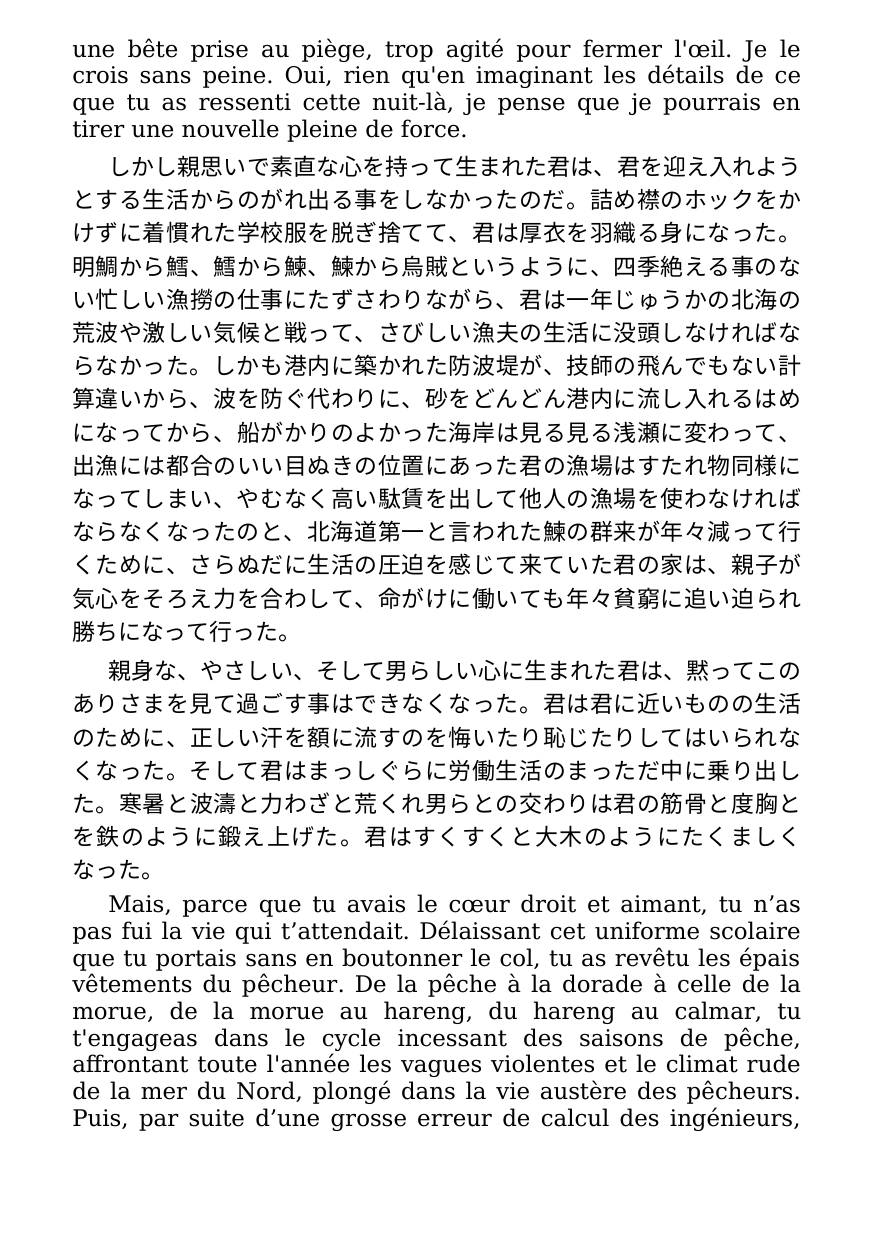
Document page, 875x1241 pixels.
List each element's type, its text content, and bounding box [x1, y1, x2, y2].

text 親身な、やさしい、そして男らしい心に生まれた君は、黙ってこのありさまを見て過ごす事はできなくなった。君は君に近いものの生活のために、正しい汗を額に流すのを悔いたり恥じたりしてはいられなくなった。そして君はまっしぐらに労働生活のまっただ中に乗り出した。寒暑と波濤と力わざと荒くれ男らとの交わりは君の筋骨と度胸とを鉄のように鍛え上げた。君はすくすくと大木のようにたくましくなった。 [72, 653, 802, 886]
text しかし親思いで素直な心を持って生まれた君は、君を迎え入れようとする生活からのがれ出る事をしなかったのだ。詰め襟のホックをかけずに着慣れた学校服を脱ぎ捨てて、君は厚衣を羽織る身になった。明鯛から鱈、鱈から鰊、鰊から烏賊というように、四季絶える事のない忙しい漁撈の仕事にたずさわりながら、君は一年じゅうかの北海の荒波や激しい気候と戦って、さびしい漁夫の生活に没頭しなければならなかった。しかも港内に築かれた防波堤が、技師の飛んでもない計算違いから、波を防ぐ代わりに、砂をどんどん港内に流し入れるはめになってから、船がかりのよかった海岸は見る見る浅瀬に変わって、出漁には都合のいい目ぬきの位置にあった君の漁場はすたれ物同様になってしまい、やむなく高い駄賃を出して他人の漁場を使わなければならなくなったのと、北海道第一と言われた鰊の群来が年々減って行くために、さらぬだに生活の圧迫を感じて来ていた君の家は、親子が気心をそろえ力を合わして、命がけに働いても年々貧窮に追い迫られ勝ちになって行った。 [72, 149, 802, 647]
text une bête prise au piège, trop agité pour fermer l'œil. Je le crois sans peine. Oui, rien qu'en imaginant les détails de ce que tu as ressenti cette nuit-là, je pense que je pourrais en tirer une nouvelle pleine de force. [72, 36, 802, 143]
text Mais, parce que tu avais le cœur droit et aimant, tu n’as pas fui la vie qui t’attendait. Délaissant cet uniforme scolaire que tu portais sans en boutonner le col, tu as revêtu les épais vêtements du pêcheur. De la pêche à la dorade à celle de la morue, de la morue au hareng, du hareng au calmar, tu t'engageas dans le cycle incessant des saisons de pêche, affrontant toute l'année les vagues violentes et le climat rude de la mer du Nord, plongé dans la vie austère des pêcheurs. Puis, par suite d’une grosse erreur de calcul des ingénieurs, [72, 892, 802, 1132]
